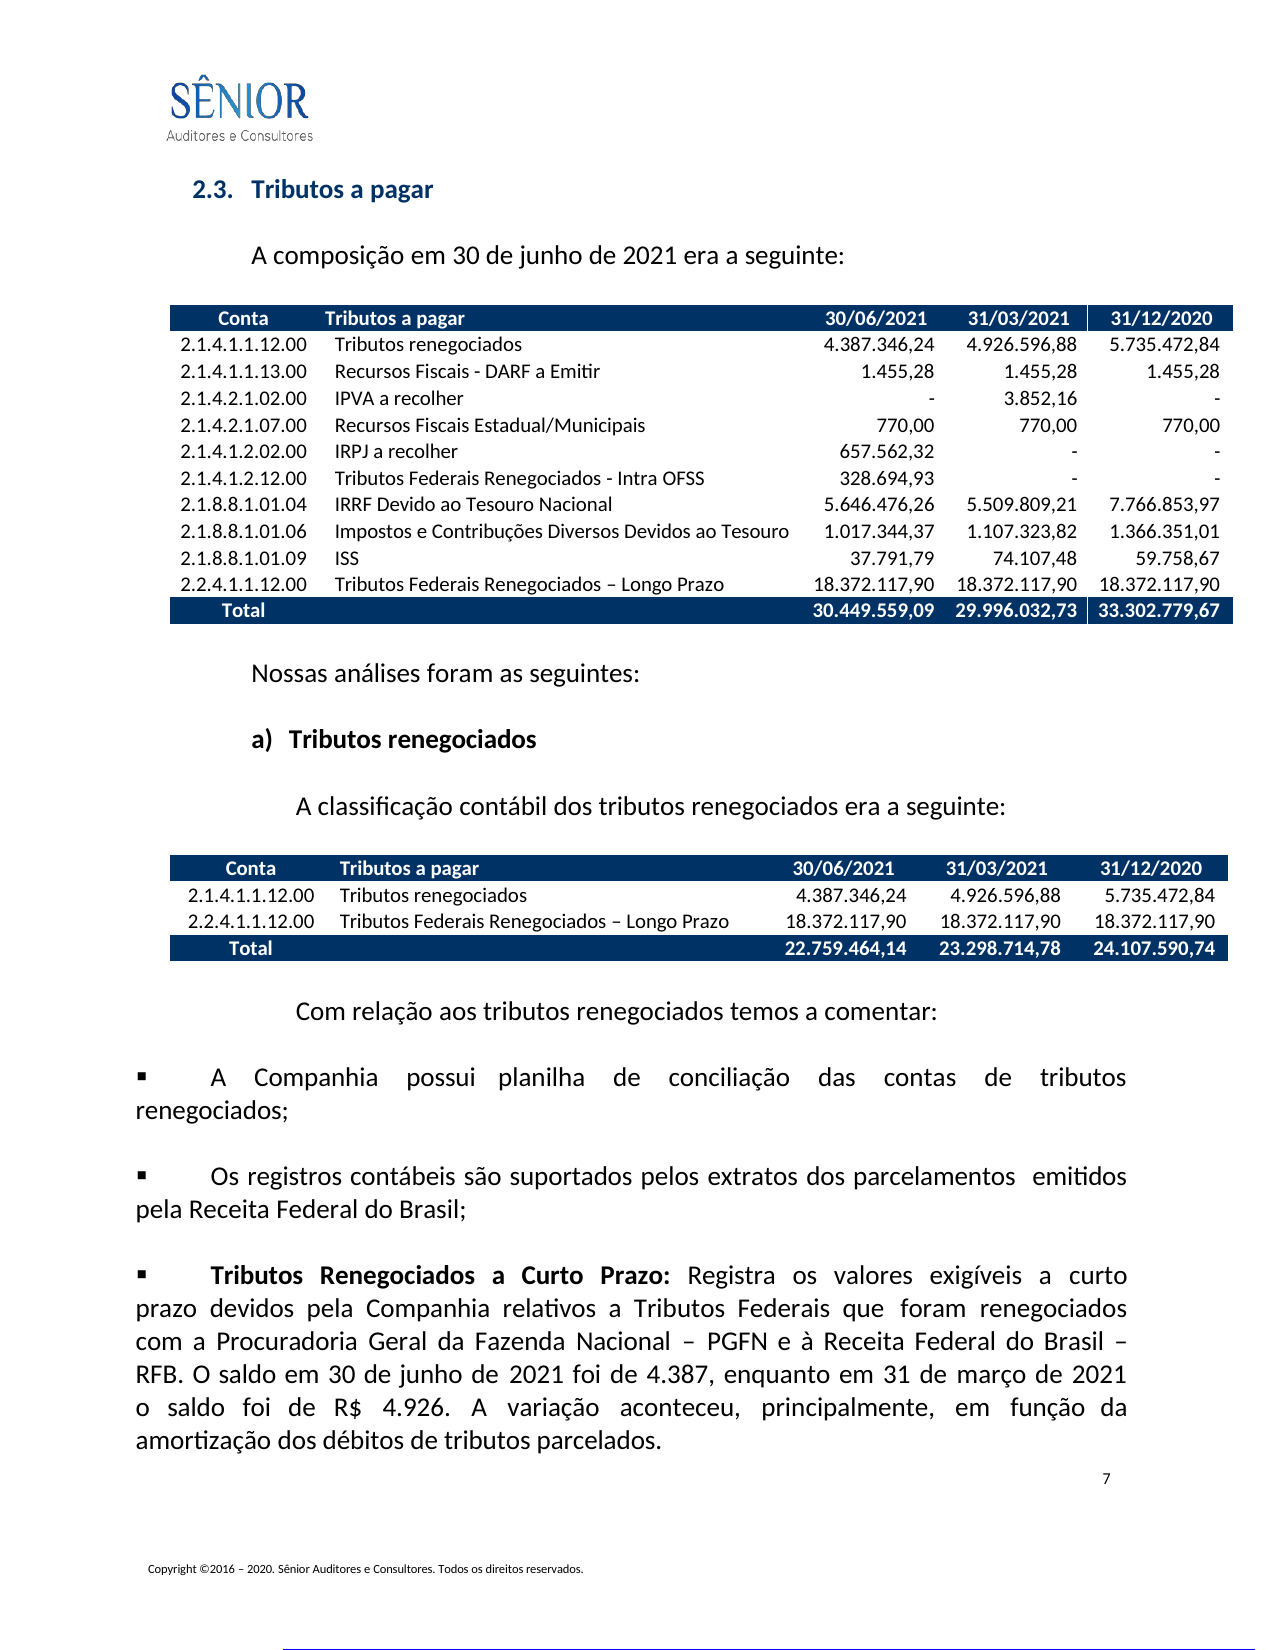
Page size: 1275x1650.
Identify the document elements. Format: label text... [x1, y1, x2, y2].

table_cell 1.455,28 [945, 360, 1087, 386]
table_cell 2.2.4.1.1.12.00 [170, 572, 316, 597]
table_header 31/12/2020 [1088, 305, 1233, 331]
text A classificação contábil dos tributos renegociados era a seguinte: [296, 789, 1244, 822]
table_cell 33.302.779,67 [1088, 597, 1233, 624]
table_cell 29.996.032,73 [945, 597, 1087, 624]
table_cell 2.1.4.2.1.02.00 [170, 386, 316, 413]
table_cell 4.387.346,24 [802, 331, 945, 359]
table_cell 23.298.714,78 [923, 935, 1077, 961]
table_cell Tributos Federais Renegociados – Longo Prazo [316, 572, 802, 597]
list Tributos renegociados [251, 723, 1244, 756]
table_header 30/06/2021 [758, 855, 923, 881]
table_cell 2.1.8.8.1.01.09 [170, 546, 316, 572]
list Tributos a pagar [192, 173, 1244, 206]
table_header Tributos a pagar [327, 855, 758, 881]
list Os registros contábeis são suportados pelos extratos dos parcelamentos emitidos pela Receita Federal do Brasil; [135, 1159, 1127, 1225]
table_cell Tributos Federais Renegociados - Intra OFSS [316, 466, 802, 493]
table_cell 2.1.4.2.1.07.00 [170, 413, 316, 439]
table_cell 770,00 [945, 413, 1087, 439]
table_cell 18.372.117,90 [758, 910, 923, 934]
table_header 31/12/2020 [1077, 855, 1228, 881]
table_cell Tributos Federais Renegociados – Longo Prazo [327, 910, 758, 934]
table_cell 1.455,28 [1088, 360, 1233, 386]
table_cell Recursos Fiscais - DARF a Emitir [316, 360, 802, 386]
table_cell Total [170, 935, 327, 961]
table_cell 328.694,93 [802, 466, 945, 493]
table_cell - [1088, 466, 1233, 493]
table_cell 22.759.464,14 [758, 935, 923, 961]
table_cell 5.735.472,84 [1077, 881, 1228, 910]
text Nossas análises foram as seguintes: [251, 657, 1244, 690]
table_cell 4.926.596,88 [945, 331, 1087, 359]
table_cell 37.791,79 [802, 546, 945, 572]
table_cell - [945, 466, 1087, 493]
table_cell 1.017.344,37 [802, 519, 945, 546]
table_cell 18.372.117,90 [923, 910, 1077, 934]
table_cell 5.509.809,21 [945, 493, 1087, 519]
table_cell 2.1.4.1.2.02.00 [170, 439, 316, 466]
table_cell 24.107.590,74 [1077, 935, 1228, 961]
table_cell 74.107,48 [945, 546, 1087, 572]
table_header 31/03/2021 [923, 855, 1077, 881]
table_header 31/03/2021 [945, 305, 1087, 331]
list A Companhia possui planilha de conciliação das contas de tributos renegociados; [135, 1060, 1126, 1126]
text A composição em 30 de junho de 2021 era a seguinte: [251, 238, 1244, 272]
table_cell - [1088, 439, 1233, 466]
table_cell 2.2.4.1.1.12.00 [170, 910, 327, 934]
table_header Tributos a pagar [316, 305, 802, 331]
table_header Conta [170, 855, 327, 881]
table_cell 4.387.346,24 [758, 881, 923, 910]
table_cell 59.758,67 [1088, 546, 1233, 572]
table_cell 2.1.8.8.1.01.04 [170, 493, 316, 519]
table_cell 1.455,28 [802, 360, 945, 386]
list Tributos Renegociados a Curto Prazo: Registra os valores exigíveis a curto prazo devidos pela Companhia relativos a Tributos Federais que foram renegociados com a Procuradoria Geral da Fazenda Nacional – PGFN e à Receita Federal do Brasil – RFB. O saldo em 30 de junho de 2021 foi de 4.387, enquanto em 31 de março de 2021 o saldo foi de R$ 4.926. A variação aconteceu, principalmente, em função da amortização dos débitos de tributos parcelados. [135, 1258, 1128, 1457]
table_cell 2.1.8.8.1.01.06 [170, 519, 316, 546]
table_cell - [1088, 386, 1233, 413]
table_cell [316, 597, 802, 624]
table_cell 657.562,32 [802, 439, 945, 466]
table_cell 7.766.853,97 [1088, 493, 1233, 519]
table_cell - [945, 439, 1087, 466]
table_cell Recursos Fiscais Estadual/Municipais [316, 413, 802, 439]
table_cell ISS [316, 546, 802, 572]
table_cell - [802, 386, 945, 413]
table_cell 18.372.117,90 [1088, 572, 1233, 597]
table_cell 5.735.472,84 [1088, 331, 1233, 359]
text 7 [135, 1468, 1110, 1488]
table_cell 2.1.4.1.1.12.00 [170, 331, 316, 359]
table_cell 18.372.117,90 [802, 572, 945, 597]
table_cell 770,00 [802, 413, 945, 439]
table_cell 5.646.476,26 [802, 493, 945, 519]
table_cell 1.366.351,01 [1088, 519, 1233, 546]
table_cell 770,00 [1088, 413, 1233, 439]
table_header 30/06/2021 [802, 305, 945, 331]
table_cell Impostos e Contribuções Diversos Devidos ao Tesouro [316, 519, 802, 546]
table_cell 4.926.596,88 [923, 881, 1077, 910]
table_cell IRPJ a recolher [316, 439, 802, 466]
table_cell [327, 935, 758, 961]
table_cell IPVA a recolher [316, 386, 802, 413]
table_cell 18.372.117,90 [945, 572, 1087, 597]
table_cell 2.1.4.1.1.13.00 [170, 360, 316, 386]
table_cell IRRF Devido ao Tesouro Nacional [316, 493, 802, 519]
table_cell 1.107.323,82 [945, 519, 1087, 546]
table_cell Tributos renegociados [316, 331, 802, 359]
table_cell 2.1.4.1.1.12.00 [170, 881, 327, 910]
table_cell 3.852,16 [945, 386, 1087, 413]
text Com relação aos tributos renegociados temos a comentar: [296, 994, 1244, 1027]
table_cell Tributos renegociados [327, 881, 758, 910]
table_cell 2.1.4.1.2.12.00 [170, 466, 316, 493]
table_cell 30.449.559,09 [802, 597, 945, 624]
table_cell 18.372.117,90 [1077, 910, 1228, 934]
table_cell Total [170, 597, 316, 624]
table_header Conta [170, 305, 316, 331]
